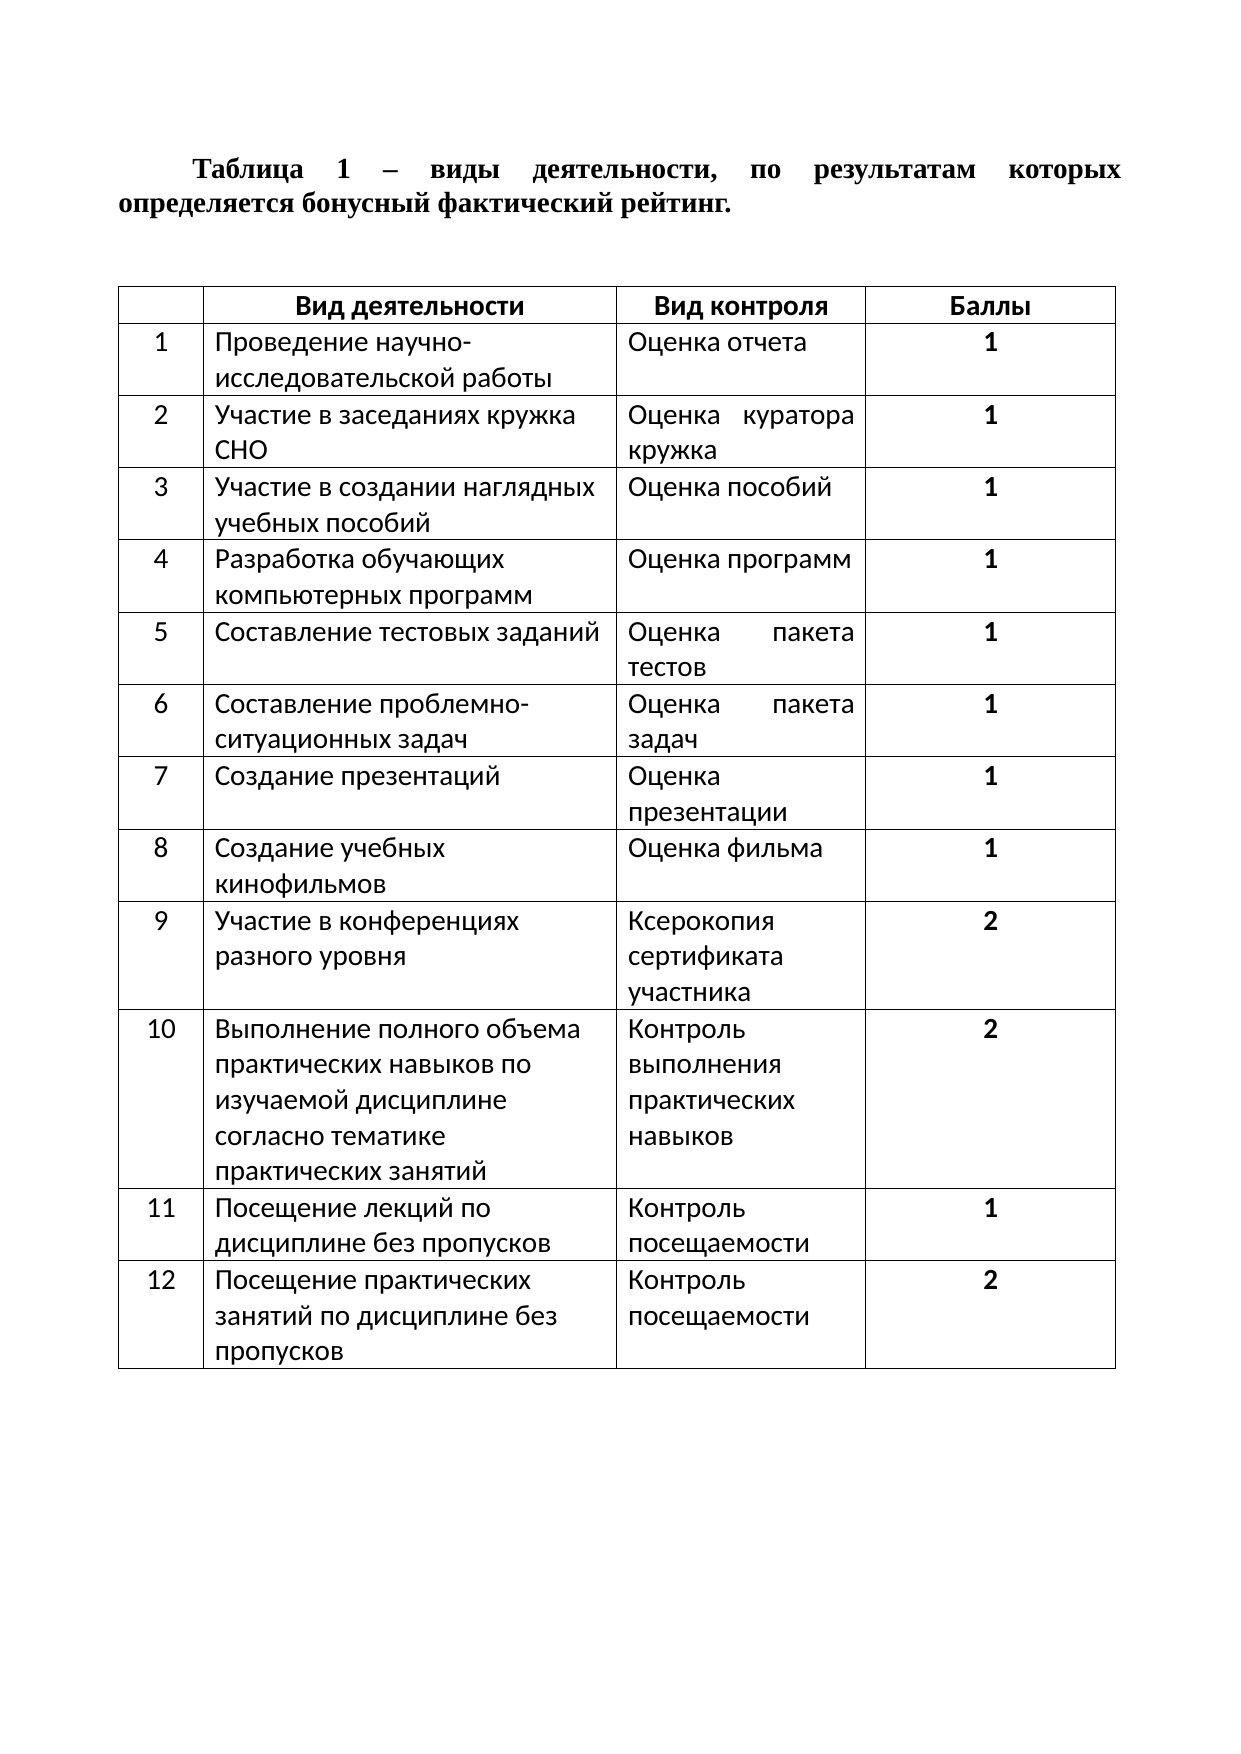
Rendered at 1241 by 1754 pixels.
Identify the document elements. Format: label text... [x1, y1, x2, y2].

table_cell 11 [119, 1189, 203, 1260]
table_cell 4 [119, 540, 203, 612]
table_header [119, 287, 203, 322]
table_cell Контроль посещаемости [617, 1261, 865, 1368]
table_cell Участие в заседаниях кружка СНО [204, 396, 616, 467]
table_cell 1 [866, 540, 1115, 612]
table_cell Оценка презентации [617, 757, 865, 828]
table_cell 3 [119, 468, 203, 539]
table_cell Оценка отчета [617, 324, 865, 395]
table_cell Контроль посещаемости [617, 1189, 865, 1260]
table_cell Разработка обучающих компьютерных программ [204, 540, 616, 612]
table_cell 9 [119, 902, 203, 1009]
table_cell Участие в конференциях разного уровня [204, 902, 616, 1009]
table_cell Посещение практических занятий по дисциплине без пропусков [204, 1261, 616, 1368]
table_cell 1 [866, 830, 1115, 901]
table_header Вид деятельности [204, 287, 616, 322]
table_cell 1 [866, 685, 1115, 756]
table_cell 2 [866, 1010, 1115, 1188]
table_cell 1 [866, 468, 1115, 539]
table_header Баллы [866, 287, 1115, 322]
table_cell 1 [866, 324, 1115, 395]
table_cell Создание учебных кинофильмов [204, 830, 616, 901]
table_cell Посещение лекций по дисциплине без пропусков [204, 1189, 616, 1260]
table_cell Оценка фильма [617, 830, 865, 901]
table_cell Составление тестовых заданий [204, 613, 616, 684]
table_cell Участие в создании наглядных учебных пособий [204, 468, 616, 539]
table_cell 6 [119, 685, 203, 756]
table_cell 7 [119, 757, 203, 828]
table_cell Ксерокопия сертификата участника [617, 902, 865, 1009]
table_cell 10 [119, 1010, 203, 1188]
text Таблица 1 – виды деятельности, по результатам которых определяется бонусный фактический рейтинг. [118, 152, 1122, 219]
table_cell 1 [866, 757, 1115, 828]
table_cell Проведение научно-исследовательской работы [204, 324, 616, 395]
table_cell 1 [866, 396, 1115, 467]
table_cell 12 [119, 1261, 203, 1368]
table_cell 1 [866, 613, 1115, 684]
table_cell Оценка пакета задач [617, 685, 865, 756]
table_cell 1 [866, 1189, 1115, 1260]
table_cell 2 [866, 902, 1115, 1009]
table_cell Контроль выполнения практических навыков [617, 1010, 865, 1188]
table_header Вид контроля [617, 287, 865, 322]
table_cell Оценка куратора кружка [617, 396, 865, 467]
table_cell Оценка программ [617, 540, 865, 612]
table_cell Составление проблемно-ситуационных задач [204, 685, 616, 756]
table_cell 5 [119, 613, 203, 684]
table_cell Выполнение полного объема практических навыков по изучаемой дисциплине согласно тематике практических занятий [204, 1010, 616, 1188]
table_cell 2 [866, 1261, 1115, 1368]
table_cell Оценка пособий [617, 468, 865, 539]
table_cell 8 [119, 830, 203, 901]
table_cell 1 [119, 324, 203, 395]
table_cell 2 [119, 396, 203, 467]
table_cell Создание презентаций [204, 757, 616, 828]
table_cell Оценка пакета тестов [617, 613, 865, 684]
